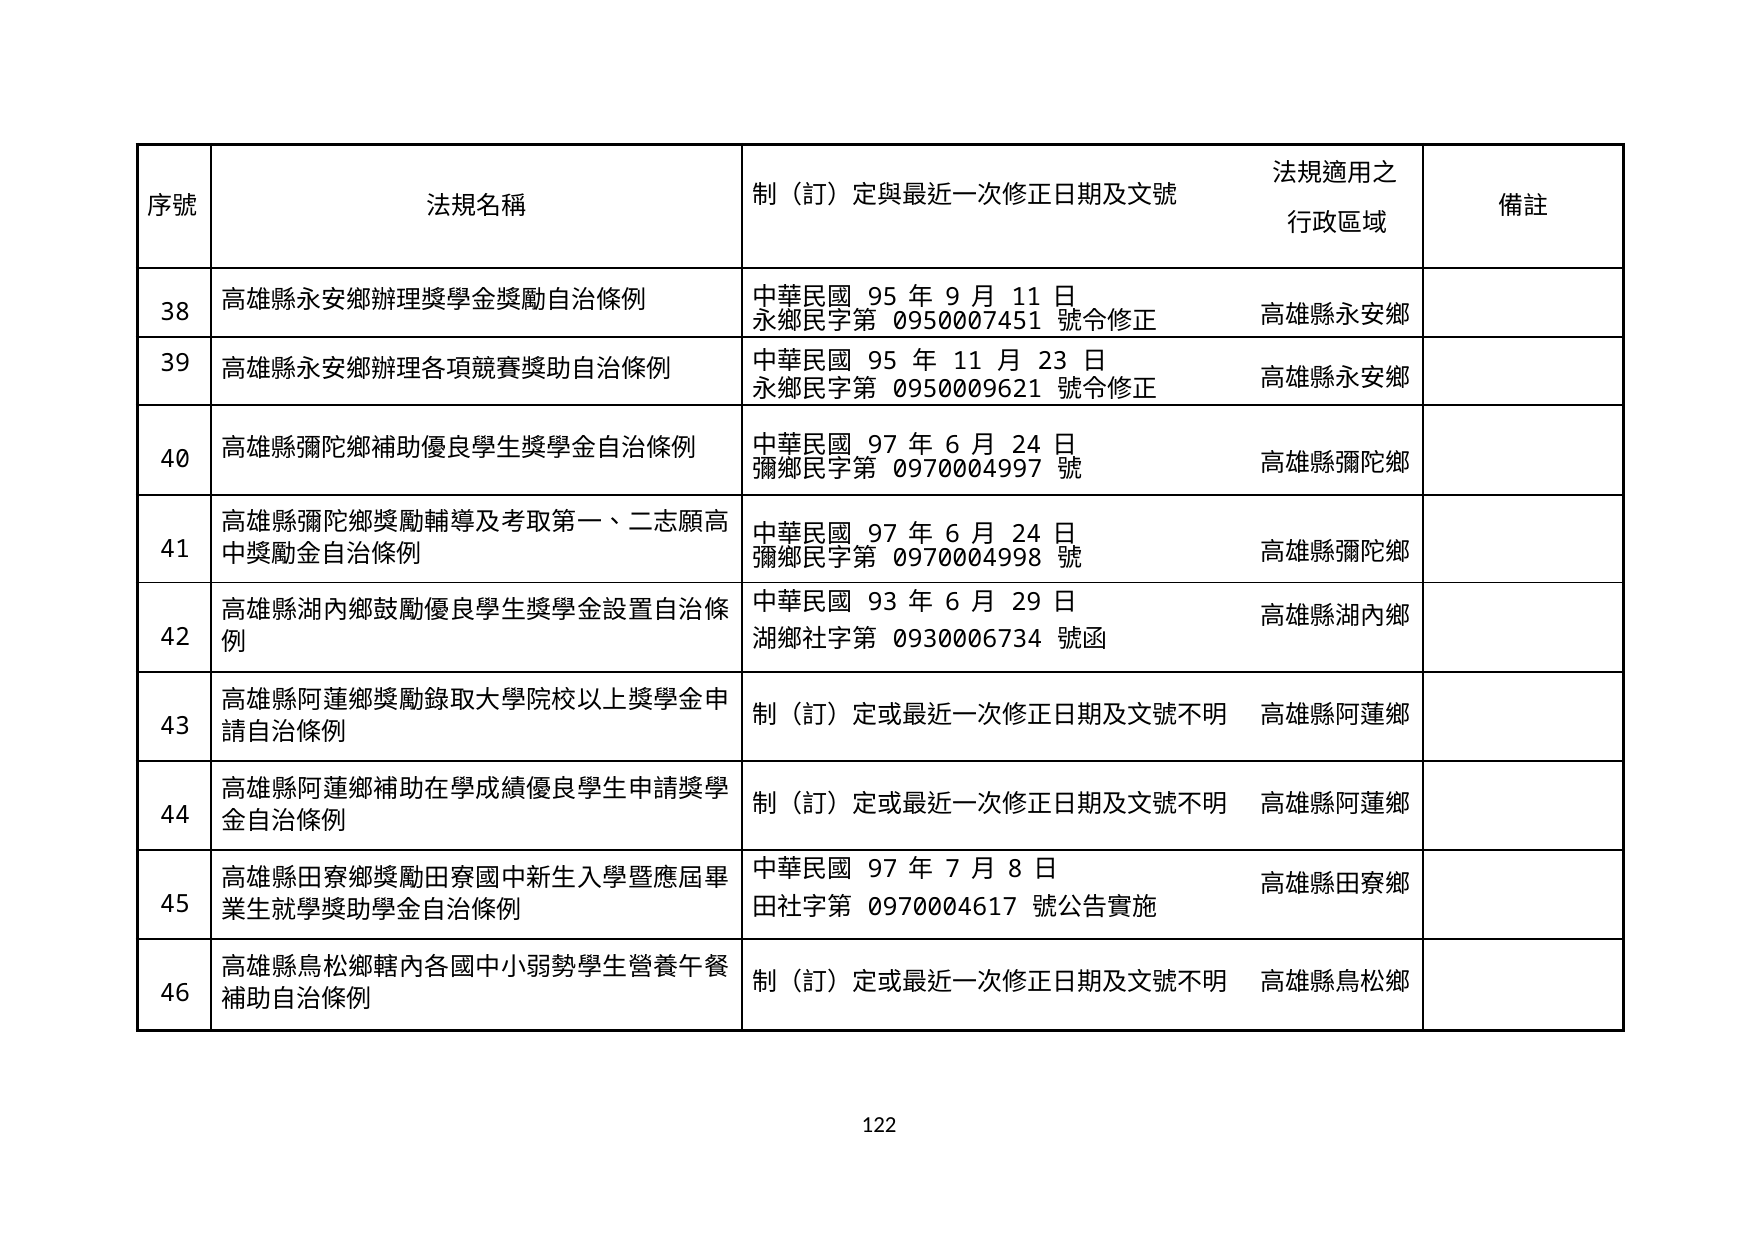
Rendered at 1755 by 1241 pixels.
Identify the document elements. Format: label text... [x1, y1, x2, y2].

table_cell [1424, 338, 1622, 404]
table_cell 中華民國 97年6月 24日 高雄縣彌陀鄉 彌鄉民字第 0970004998 號 [743, 496, 1422, 582]
table_cell 高雄縣彌陀鄉獎勵輔導及考取第一、二志願高 中獎勵金自治條例 [212, 496, 741, 582]
table_cell 制（訂）定或最近一次修正日期及文號不明 高雄縣阿蓮鄉 [743, 673, 1422, 760]
table_cell 制（訂）定或最近一次修正日期及文號不明 高雄縣阿蓮鄉 [743, 762, 1422, 849]
table_cell 中華民國 97年6月 24日 高雄縣彌陀鄉 彌鄉民字第 0970004997 號 [743, 406, 1422, 493]
table_cell 高雄縣永安鄉辦理獎學金獎勵自治條例 [212, 269, 741, 336]
table_cell [1424, 940, 1622, 1029]
table_header 制（訂）定與最近一次修正日期及文號 法規適用之 行政區域 [743, 146, 1422, 267]
table_cell [1424, 269, 1622, 336]
table_cell 46 [139, 940, 210, 1029]
table_header 備註 [1424, 146, 1622, 267]
table_cell [1424, 851, 1622, 938]
table_cell 高雄縣鳥松鄉轄內各國中小弱勢學生營養午餐 補助自治條例 [212, 940, 741, 1029]
table_cell 中華民國 93年6月 29日 湖鄉社字第 0930006734 號函 高雄縣湖內鄉 [743, 583, 1422, 671]
table_cell 制（訂）定或最近一次修正日期及文號不明 高雄縣鳥松鄉 [743, 940, 1422, 1029]
table_cell 中華民國 97年7月8日 田社字第 0970004617 號公告實施 高雄縣田寮鄉 [743, 851, 1422, 938]
table_cell 44 [139, 762, 210, 849]
table_cell 高雄縣彌陀鄉補助優良學生獎學金自治條例 [212, 406, 741, 493]
table_cell 45 [139, 851, 210, 938]
table_cell 高雄縣阿蓮鄉補助在學成績優良學生申請獎學 金自治條例 [212, 762, 741, 849]
table_cell [1424, 406, 1622, 493]
table_cell 中華民國 95年9月 11日 高雄縣永安鄉 永鄉民字第 0950007451 號令修正 [743, 269, 1422, 336]
table_cell 42 [139, 583, 210, 671]
table_cell 39 [139, 338, 210, 404]
table_cell 38 [139, 269, 210, 336]
table_cell [1424, 583, 1622, 671]
table_cell 高雄縣永安鄉辦理各項競賽獎助自治條例 [212, 338, 741, 404]
table_cell 41 [139, 496, 210, 582]
table_cell 高雄縣湖內鄉鼓勵優良學生獎學金設置自治條 例 [212, 583, 741, 671]
table_header 法規名稱 [212, 146, 741, 267]
table_cell 高雄縣阿蓮鄉獎勵錄取大學院校以上獎學金申 請自治條例 [212, 673, 741, 760]
table_cell 43 [139, 673, 210, 760]
table_cell 高雄縣田寮鄉獎勵田寮國中新生入學暨應屆畢 業生就學獎助學金自治條例 [212, 851, 741, 938]
table_cell 中華民國 95 年 11 月 23 日 高雄縣永安鄉 永鄉民字第 0950009621 號令修正 [743, 338, 1422, 404]
table_cell [1424, 673, 1622, 760]
table_cell 40 [139, 406, 210, 493]
table_header 序號 [139, 146, 210, 267]
table_cell [1424, 496, 1622, 582]
table_cell [1424, 762, 1622, 849]
